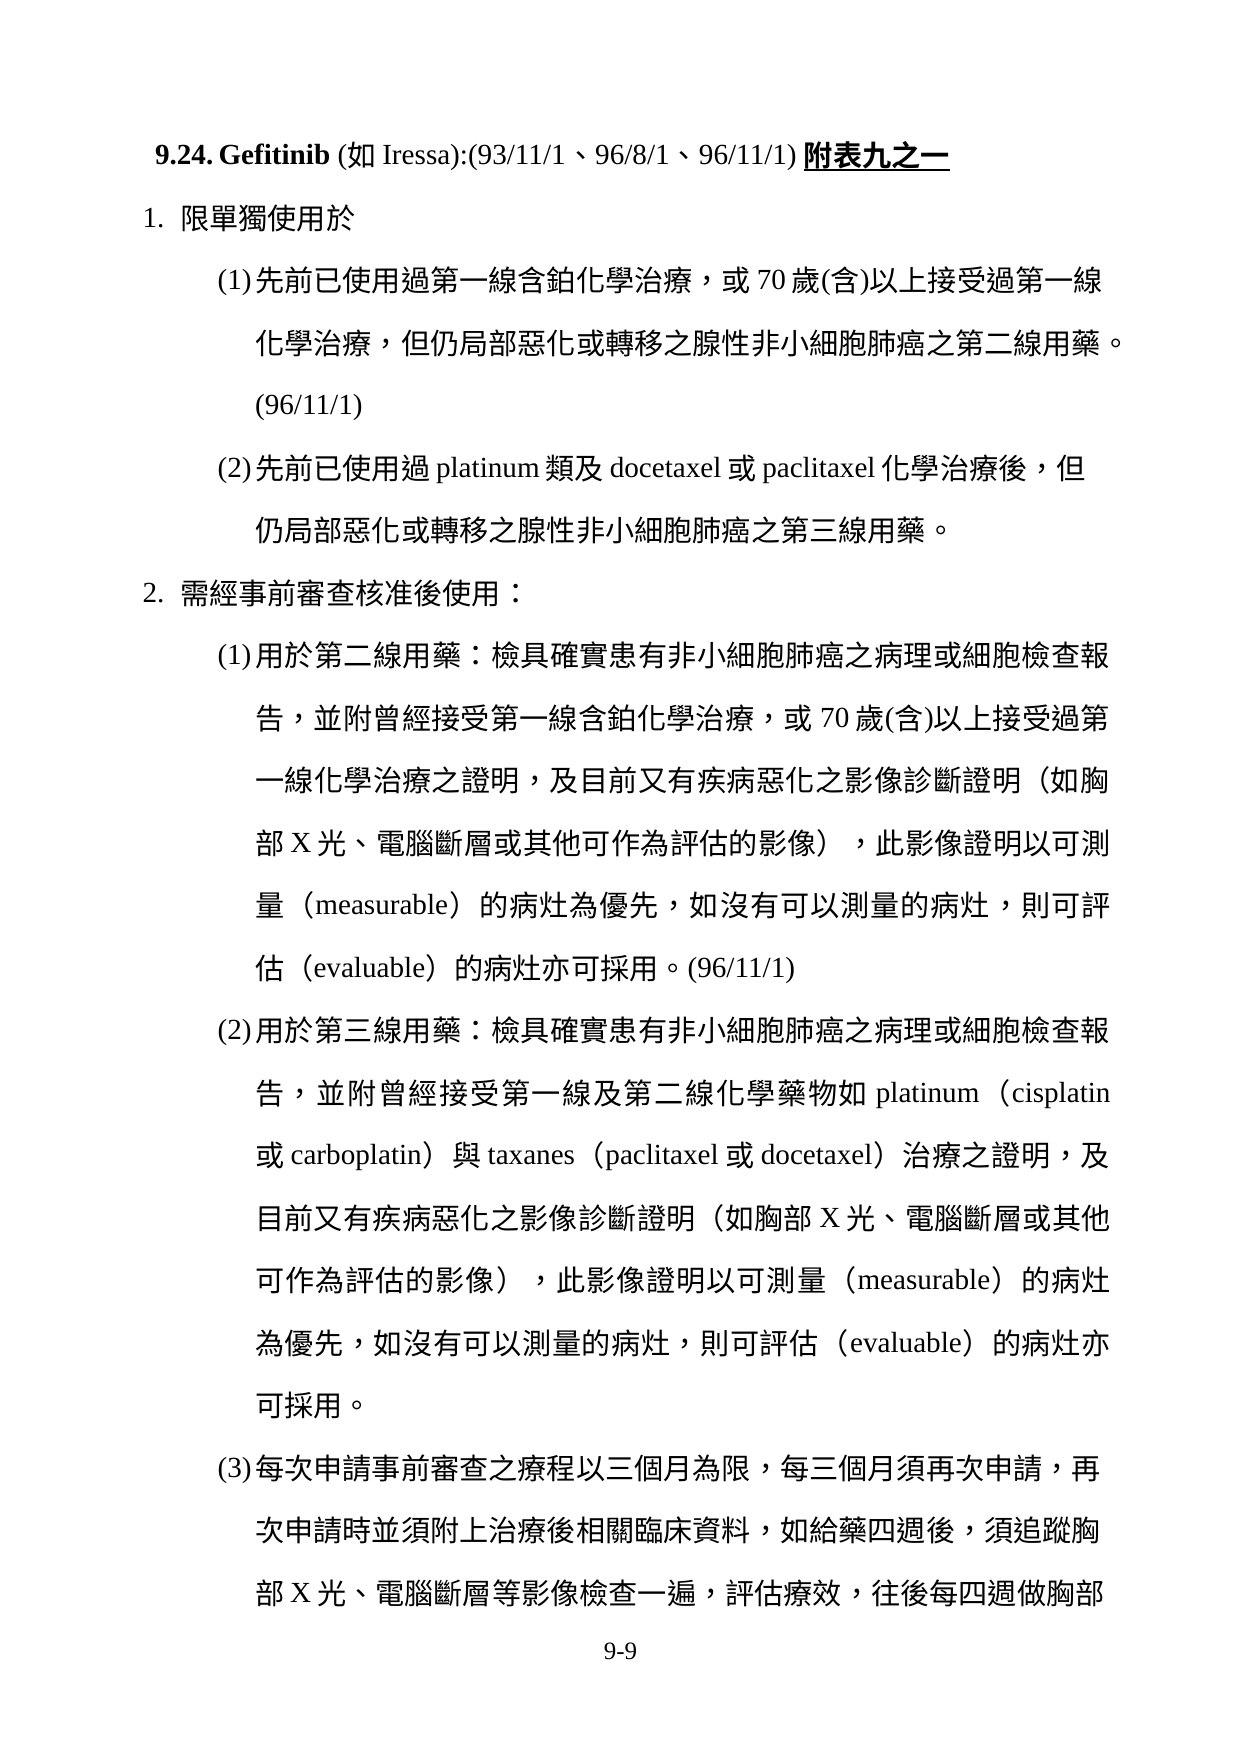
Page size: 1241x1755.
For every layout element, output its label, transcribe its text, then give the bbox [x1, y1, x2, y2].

text (1) 用於第二線用藥：檢具確實患有非小細胞肺癌之病理或細胞檢查報告，並附曾經接受第一線含鉑化學治療，或70歲(含)以上接受過第一線化學治療之證明，及目前又有疾病惡化之影像診斷證明（如胸部X光、電腦斷層或其他可作為評估的影像），此影像證明以可測量（measurable）的病灶為優先，如沒有可以測量的病灶，則可評估（evaluable）的病灶亦可採用。(96/11/1) [217, 612, 1110, 987]
text (3) 每次申請事前審查之療程以三個月為限，每三個月須再次申請，再次申請時並須附上治療後相關臨床資料，如給藥四週後，須追蹤胸部X光、電腦斷層等影像檢查一遍，評估療效，往後每四週做胸部 [217, 1425, 1110, 1612]
subtitle 9.24. Gefitinib (如Iressa):(93/11/1、96/8/1、96/11/1) 附表九之一 [130, 112, 1110, 175]
text (2) 用於第三線用藥：檢具確實患有非小細胞肺癌之病理或細胞檢查報告，並附曾經接受第一線及第二線化學藥物如platinum（cisplatin或carboplatin）與taxanes（paclitaxel或docetaxel）治療之證明，及目前又有疾病惡化之影像診斷證明（如胸部X光、電腦斷層或其他可作為評估的影像），此影像證明以可測量（measurable）的病灶為優先，如沒有可以測量的病灶，則可評估（evaluable）的病灶亦可採用。 [217, 987, 1110, 1425]
text (2) 先前已使用過platinum類及docetaxel或paclitaxel化學治療後，但仍局部惡化或轉移之腺性非小細胞肺癌之第三線用藥。 [217, 425, 1110, 550]
text 1. 限單獨使用於 [130, 175, 1110, 237]
text (1) 先前已使用過第一線含鉑化學治療，或70歲(含)以上接受過第一線化學治療，但仍局部惡化或轉移之腺性非小細胞肺癌之第二線用藥。(96/11/1) [217, 237, 1110, 425]
text 2. 需經事前審查核准後使用： [130, 550, 1110, 612]
